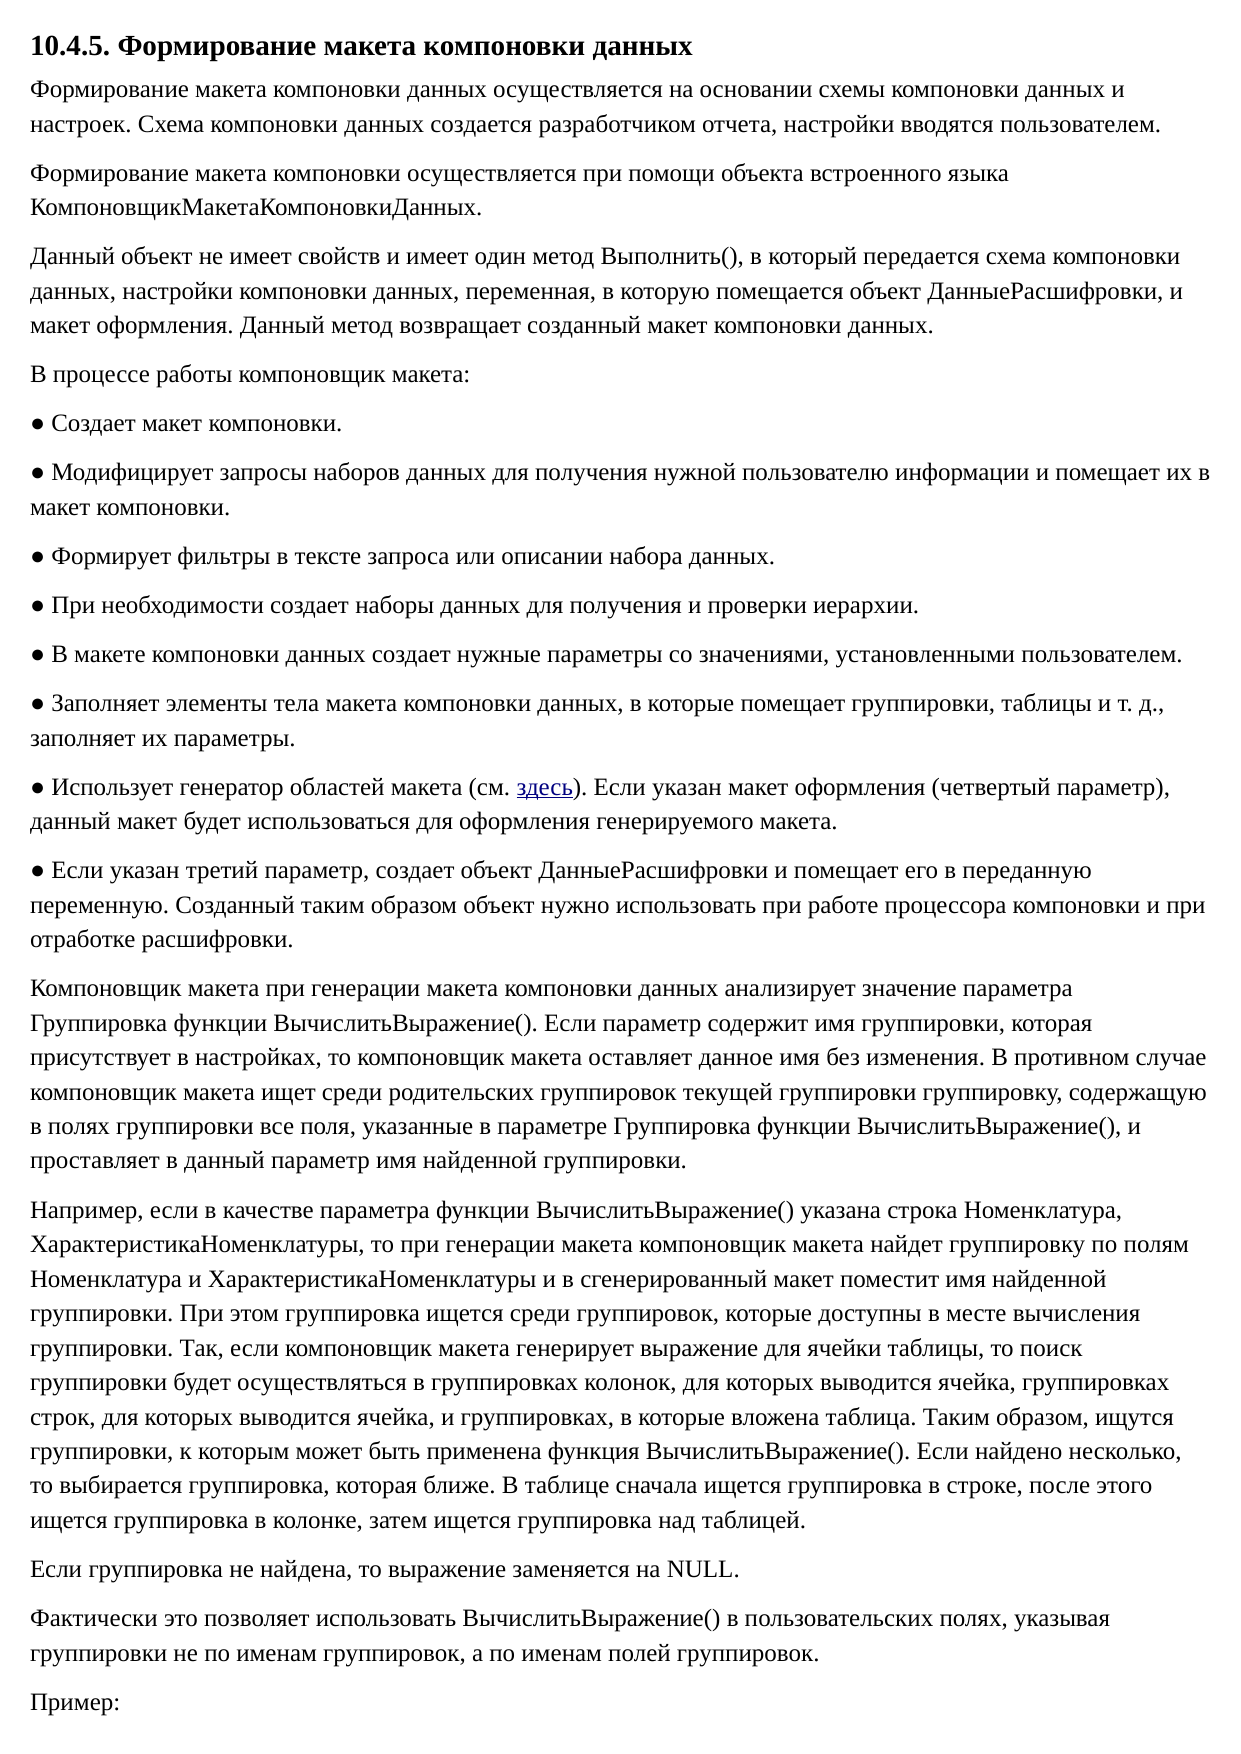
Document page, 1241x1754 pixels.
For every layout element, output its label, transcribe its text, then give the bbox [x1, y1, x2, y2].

text ● Модифицирует запросы наборов данных для получения нужной пользователю информации и помещает их в макет компоновки. [30, 457, 1211, 521]
text Формирование макета компоновки данных осуществляется на основании схемы компоновки данных и настроек. Схема компоновки данных создается разработчиком отчета, настройки вводятся пользователем. [30, 74, 1211, 137]
text ● Использует генератор областей макета (см. здесь). Если указан макет оформления (четвертый параметр), данный макет будет использоваться для оформления генерируемого макета. [30, 772, 1211, 835]
text Фактически это позволяет использовать ВычислитьВыражение() в пользовательских полях, указывая группировки не по именам группировок, а по именам полей группировок. [30, 1603, 1211, 1666]
text Компоновщик макета при генерации макета компоновки данных анализирует значение параметра Группировка функции ВычислитьВыражение(). Если параметр содержит имя группировки, которая присутствует в настройках, то компоновщик макета оставляет данное имя без изменения. В противном случае компоновщик макета ищет среди родительских группировок текущей группировки группировку, содержащую в полях группировки все поля, указанные в параметре Группировка функции ВычислитьВыражение(), и проставляет в данный параметр имя найденной группировки. [30, 973, 1211, 1174]
text Например, если в качестве параметра функции ВычислитьВыражение() указана строка Номенклатура, ХарактеристикаНоменклатуры, то при генерации макета компоновщик макета найдет группировку по полям Номенклатура и ХарактеристикаНоменклатуры и в сгенерированный макет поместит имя найденной группировки. При этом группировка ищется среди группировок, которые доступны в месте вычисления группировки. Так, если компоновщик макета генерирует выражение для ячейки таблицы, то поиск группировки будет осуществляться в группировках колонок, для которых выводится ячейка, группировках строк, для которых выводится ячейка, и группировках, в которые вложена таблица. Таким образом, ищутся группировки, к которым может быть применена функция ВычислитьВыражение(). Если найдено несколько, то выбирается группировка, которая ближе. В таблице сначала ищется группировка в строке, после этого ищется группировка в колонке, затем ищется группировка над таблицей. [30, 1195, 1211, 1534]
text ● Если указан третий параметр, создает объект ДанныеРасшифровки и помещает его в переданную переменную. Созданный таким образом объект нужно использовать при работе процессора компоновки и при отработке расшифровки. [30, 855, 1211, 953]
subtitle 10.4.5. Формирование макета компоновки данных [30, 28, 1211, 62]
text ● В макете компоновки данных создает нужные параметры со значениями, установленными пользователем. [30, 639, 1211, 668]
text В процессе работы компоновщик макета: [30, 359, 1211, 388]
text Формирование макета компоновки осуществляется при помощи объекта встроенного языка КомпоновщикМакетаКомпоновкиДанных. [30, 158, 1211, 221]
text Данный объект не имеет свойств и имеет один метод Выполнить(), в который передается схема компоновки данных, настройки компоновки данных, переменная, в которую помещается объект ДанныеРасшифровки, и макет оформления. Данный метод возвращает созданный макет компоновки данных. [30, 241, 1211, 339]
text ● Заполняет элементы тела макета компоновки данных, в которые помещает группировки, таблицы и т. д., заполняет их параметры. [30, 688, 1211, 751]
text Пример: [30, 1687, 1211, 1715]
text ● Создает макет компоновки. [30, 408, 1211, 437]
text Если группировка не найдена, то выражение заменяется на NULL. [30, 1554, 1211, 1583]
text ● Формирует фильтры в тексте запроса или описании набора данных. [30, 541, 1211, 570]
text ● При необходимости создает наборы данных для получения и проверки иерархии. [30, 590, 1211, 619]
